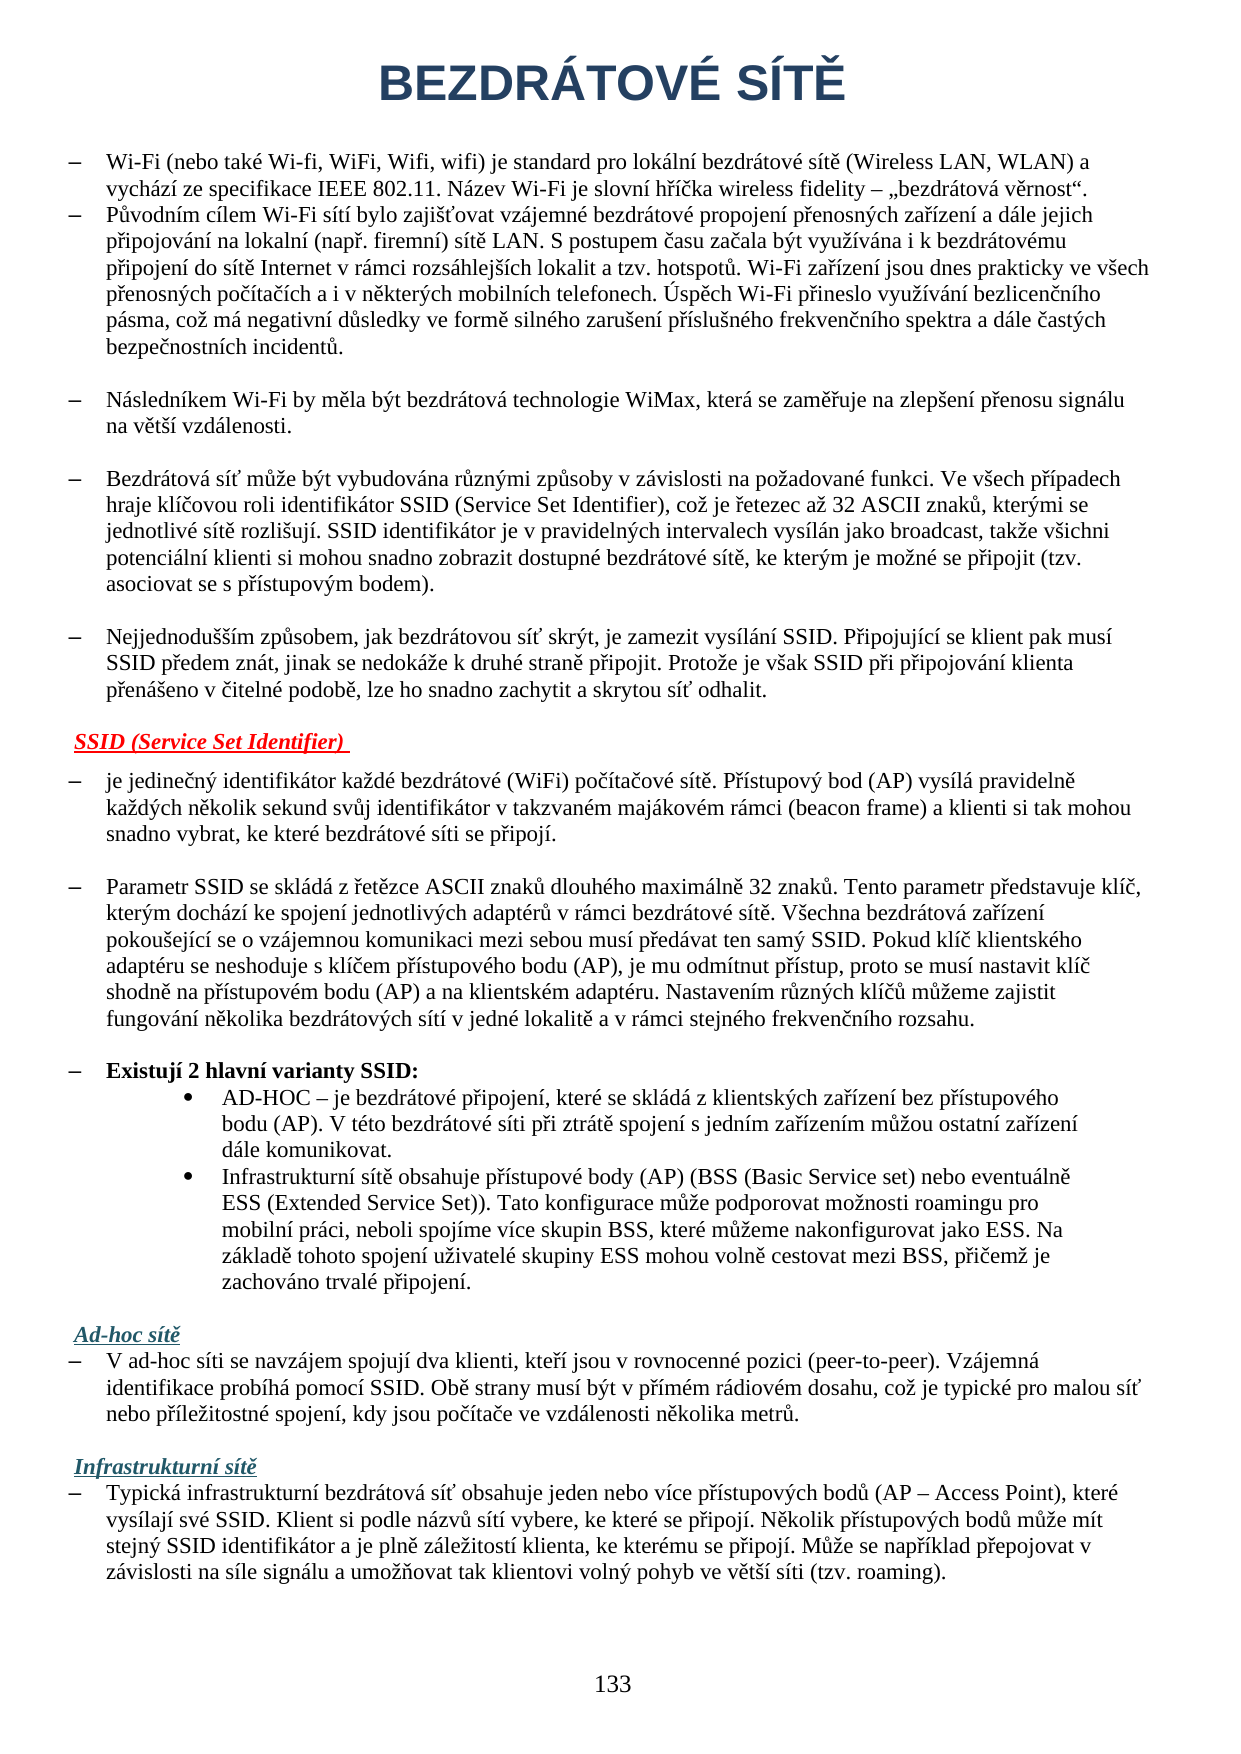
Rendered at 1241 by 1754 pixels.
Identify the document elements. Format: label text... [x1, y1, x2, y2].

text BEZDRÁTOVÉ SÍTĚ [162, 53, 1063, 111]
list Původním cílem Wi-Fi sítí bylo zajišťovat vzájemné bezdrátové propojení přenosných zařízení a dále jejich připojování na lokalní (např. firemní) sítě LAN. S postupem času začala být využívána i k bezdrátovému připojení do sítě Internet v rámci rozsáhlejších lokalit a tzv. hotspotů. Wi-Fi zařízení jsou dnes prakticky ve všech přenosných počítačích a i v některých mobilních telefonech. Úspěch Wi-Fi přineslo využívání bezlicenčního pásma, což má negativní důsledky ve formě silného zarušení příslušného frekvenčního spektra a dále častých bezpečnostních incidentů. [90, 201, 1151, 359]
text Ad-hoc sítě [74, 1321, 1151, 1347]
text Infrastrukturní sítě [74, 1453, 1151, 1479]
list Parametr SSID se skládá z řetězce ASCII znaků dlouhého maximálně 32 znaků. Tento parametr představuje klíč, kterým dochází ke spojení jednotlivých adaptérů v rámci bezdrátové sítě. Všechna bezdrátová zařízení pokoušející se o vzájemnou komunikaci mezi sebou musí předávat ten samý SSID. Pokud klíč klientského adaptéru se neshoduje s klíčem přístupového bodu (AP), je mu odmítnut přístup, proto se musí nastavit klíč shodně na přístupovém bodu (AP) a na klientském adaptéru. Nastavením různých klíčů můžeme zajistit fungování několika bezdrátových sítí v jedné lokalitě a v rámci stejného frekvenčního rozsahu. [90, 873, 1151, 1031]
list je jedinečný identifikátor každé bezdrátové (WiFi) počítačové sítě. Přístupový bod (AP) vysílá pravidelně každých několik sekund svůj identifikátor v takzvaném majákovém rámci (beacon frame) a klienti si tak mohou snadno vybrat, ke které bezdrátové síti se připojí. [90, 767, 1151, 846]
list Infrastrukturní sítě obsahuje přístupové body (AP) (BSS (Basic Service set) nebo eventuálně ESS (Extended Service Set)). Tato konfigurace může podporovat možnosti roamingu pro mobilní práci, neboli spojíme více skupin BSS, které můžeme nakonfigurovat jako ESS. Na základě tohoto spojení uživatelé skupiny ESS mohou volně cestovat mezi BSS, přičemž je zachováno trvalé připojení. [184, 1163, 1093, 1295]
list Typická infrastrukturní bezdrátová síť obsahuje jeden nebo více přístupových bodů (AP – Access Point), které vysílají své SSID. Klient si podle názvů sítí vybere, ke které se připojí. Několik přístupových bodů může mít stejný SSID identifikátor a je plně záležitostí klienta, ke kterému se připojí. Může se například přepojovat v závislosti na síle signálu a umožňovat tak klientovi volný pohyb ve větší síti (tzv. roaming). [90, 1479, 1151, 1585]
list Bezdrátová síť může být vybudována různými způsoby v závislosti na požadované funkci. Ve všech případech hraje klíčovou roli identifikátor SSID (Service Set Identifier), což je řetezec až 32 ASCII znaků, kterými se jednotlivé sítě rozlišují. SSID identifikátor je v pravidelných intervalech vysílán jako broadcast, takže všichni potenciální klienti si mohou snadno zobrazit dostupné bezdrátové sítě, ke kterým je možné se připojit (tzv. asociovat se s přístupovým bodem). [90, 465, 1151, 597]
text SSID (Service Set Identifier) [74, 728, 1151, 755]
list AD-HOC – je bezdrátové připojení, které se skládá z klientských zařízení bez přístupového bodu (AP). V této bezdrátové síti při ztrátě spojení s jedním zařízením můžou ostatní zařízení dále komunikovat. [184, 1084, 1093, 1163]
list Nejjednodušším způsobem, jak bezdrátovou síť skrýt, je zamezit vysílání SSID. Připojující se klient pak musí SSID předem znát, jinak se nedokáže k druhé straně připojit. Protože je však SSID při připojování klienta přenášeno v čitelné podobě, lze ho snadno zachytit a skrytou síť odhalit. [90, 623, 1151, 702]
list Wi-Fi (nebo také Wi-fi, WiFi, Wifi, wifi) je standard pro lokální bezdrátové sítě (Wireless LAN, WLAN) a vychází ze specifikace IEEE 802.11. Název Wi-Fi je slovní hříčka wireless fidelity – „bezdrátová věrnost“. [90, 148, 1151, 201]
list V ad-hoc síti se navzájem spojují dva klienti, kteří jsou v rovnocenné pozici (peer-to-peer). Vzájemná identifikace probíhá pomocí SSID. Obě strany musí být v přímém rádiovém dosahu, což je typické pro malou síť nebo příležitostné spojení, kdy jsou počítače ve vzdálenosti několika metrů. [90, 1347, 1151, 1427]
list Následníkem Wi-Fi by měla být bezdrátová technologie WiMax, která se zaměřuje na zlepšení přenosu signálu na větší vzdálenosti. [90, 386, 1151, 438]
list Existují 2 hlavní varianty SSID: [90, 1057, 1151, 1084]
